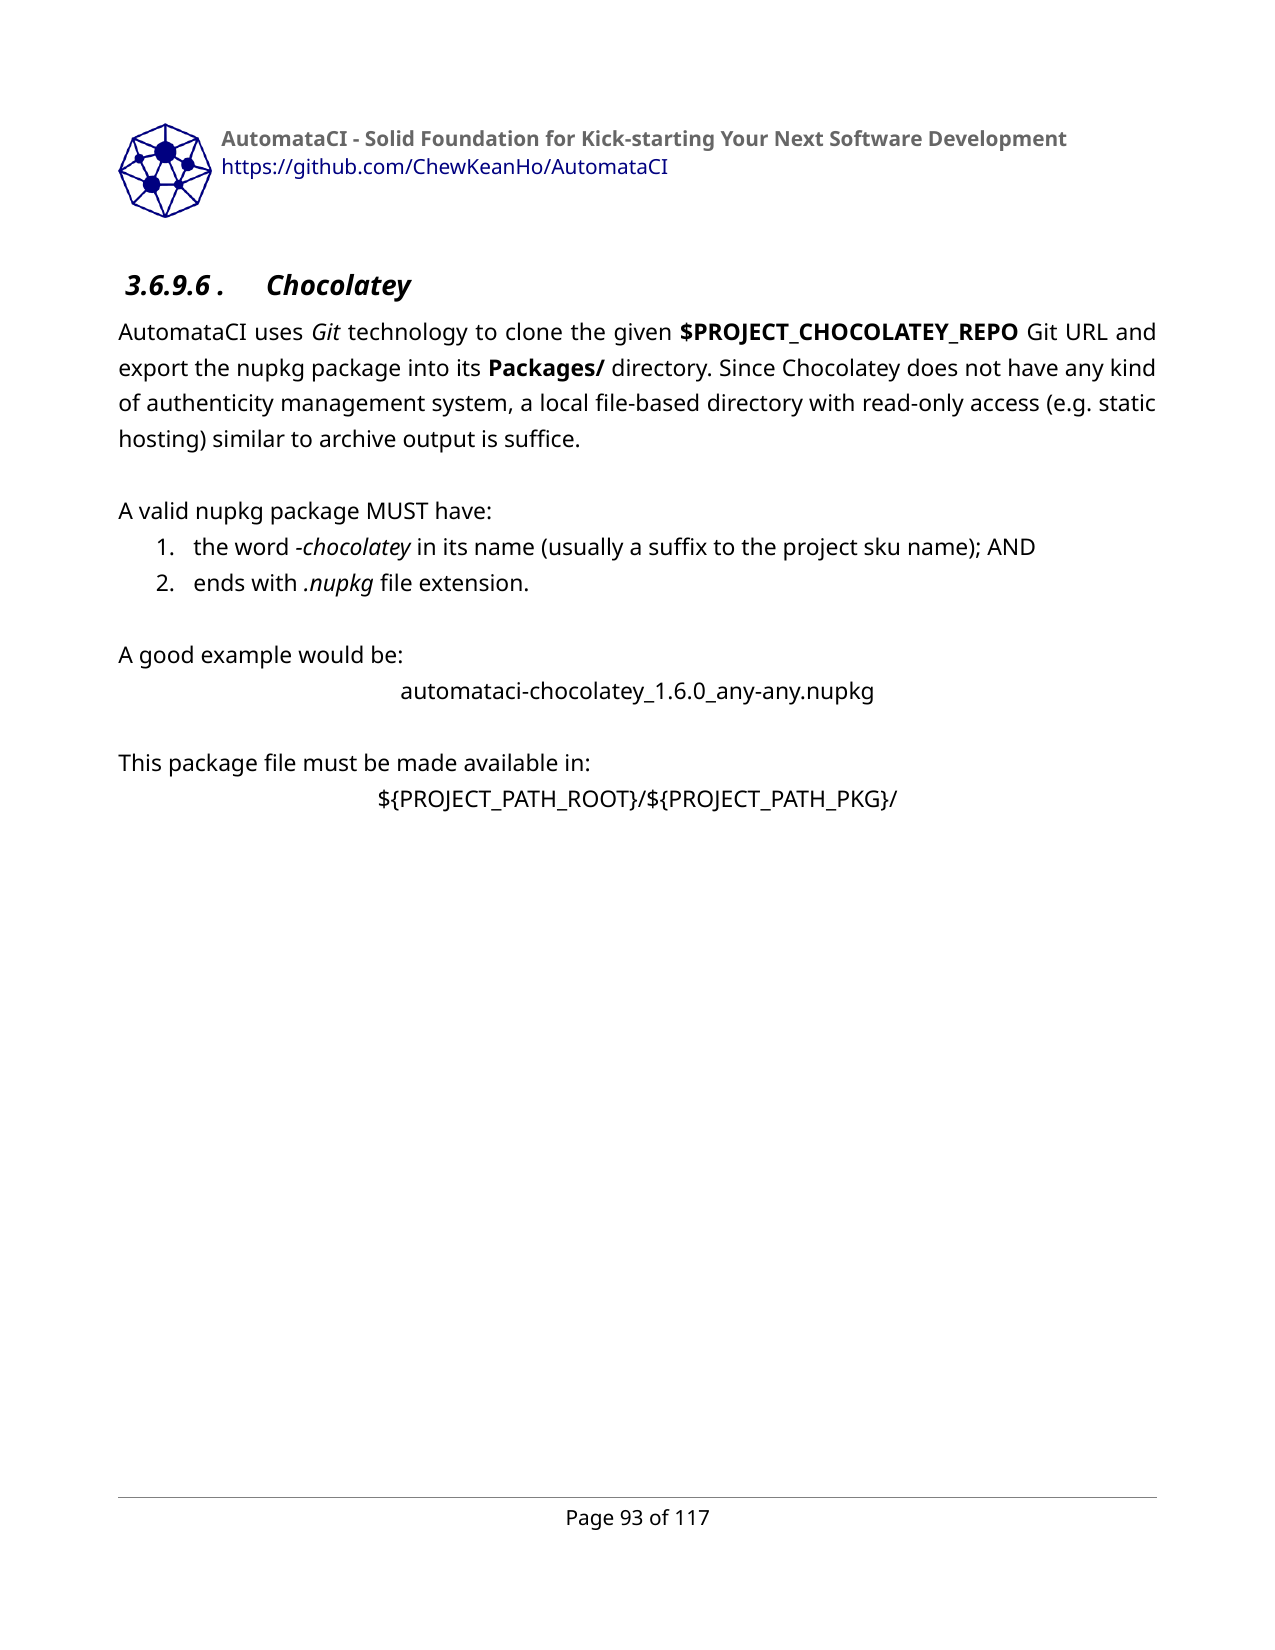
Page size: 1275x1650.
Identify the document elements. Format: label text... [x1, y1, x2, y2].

text automataci-chocolatey_1.6.0_any-any.nupkg [118, 675, 1157, 706]
list ends with .nupkg file extension. [156, 567, 1157, 598]
list the word -chocolatey in its name (usually a suffix to the project sku name); AND [156, 531, 1157, 562]
text AutomataCI uses Git technology to clone the given $PROJECT_CHOCOLATEY_REPO Git URL and export the nupkg package into its Packages/ directory. Since Chocolatey does not have any kind of authenticity management system, a local file-based directory with read-only access (e.g. static hosting) similar to archive output is suffice. [118, 316, 1157, 454]
text This package file must be made available in: [118, 747, 1157, 778]
text A good example would be: [118, 639, 1157, 670]
subtitle Chocolatey [118, 265, 1157, 303]
picture [118, 123, 212, 218]
text A valid nupkg package MUST have: [118, 495, 1157, 526]
text ${PROJECT_PATH_ROOT}/${PROJECT_PATH_PKG}/ [118, 783, 1157, 814]
